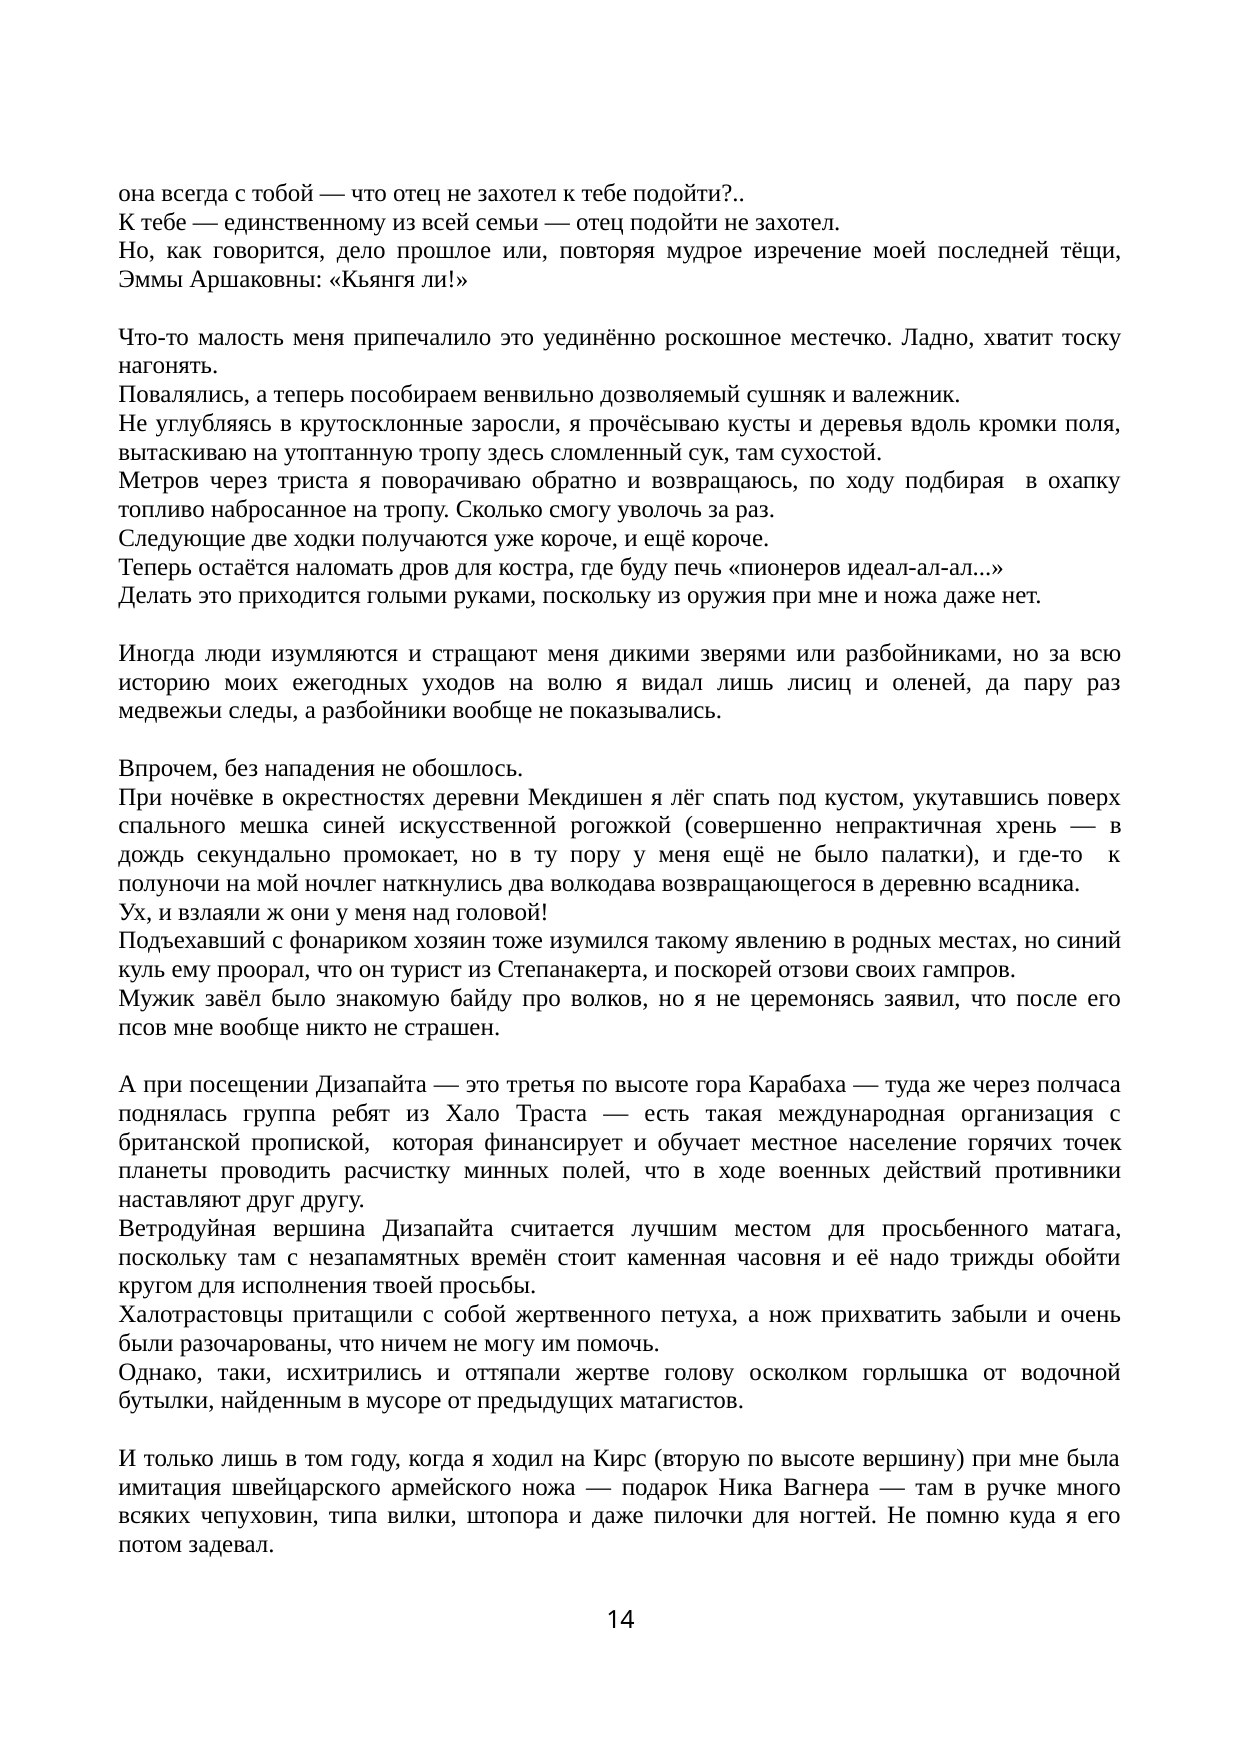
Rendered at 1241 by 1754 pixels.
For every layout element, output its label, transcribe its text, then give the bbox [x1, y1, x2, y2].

text Следующие две ходки получаются уже короче, и ещё короче. [118, 523, 1122, 552]
text И только лишь в том году, когда я ходил на Кирс (вторую по высоте вершину) при мне была имитация швейцарского армейского ножа — подарок Ника Вагнера — там в ручке много всяких чепуховин, типа вилки, штопора и даже пилочки для ногтей. Не помню куда я его потом задевал. [118, 1443, 1122, 1558]
text Подъехавший с фонариком хозяин тоже изумился такому явлению в родных местах, но синий куль ему проорал, что он турист из Степанакерта, и поскорей отзови своих гампров. [118, 926, 1122, 983]
text она всегда с тобой — что отец не захотел к тебе подойти?.. [118, 178, 1122, 207]
text При ночёвке в окрестностях деревни Мекдишен я лёг спать под кустом, укутавшись поверх спального мешка синей искусственной рогожкой (совершенно непрактичная хрень — в дождь секундально промокает, но в ту пору у меня ещё не было палатки), и где-то к полуночи на мой ночлег наткнулись два волкодава возвращающегося в деревню всадника. [118, 782, 1122, 897]
text Не углубляясь в крутосклонные заросли, я прочёсываю кусты и деревья вдоль кромки поля, вытаскиваю на утоптанную тропу здесь сломленный сук, там сухостой. [118, 408, 1122, 466]
text Халотрастовцы притащили с собой жертвенного петуха, а нож прихватить забыли и очень были разочарованы, что ничем не могу им помочь. [118, 1299, 1122, 1357]
text Но, как говорится, дело прошлое или, повторяя мудрое изречение моей последней тёщи, Эммы Аршаковны: «Кьянгя ли!» [118, 236, 1122, 293]
text Иногда люди изумляются и стращают меня дикими зверями или разбойниками, но за всю историю моих ежегодных уходов на волю я видал лишь лисиц и оленей, да пару раз медвежьи следы, а разбойники вообще не показывались. [118, 638, 1122, 724]
text Ух, и взлаяли ж они у меня над головой! [118, 897, 1122, 926]
text Мужик завёл было знакомую байду про волков, но я не церемонясь заявил, что после его псов мне вообще никто не страшен. [118, 983, 1122, 1041]
text А при посещении Дизапайта — это третья по высоте гора Карабаха — туда же через полчаса поднялась группа ребят из Хало Траста — есть такая международная организация с британской пропиской, которая финансирует и обучает местное население горячих точек планеты проводить расчистку минных полей, что в ходе военных действий противники наставляют друг другу. [118, 1069, 1122, 1213]
text Ветродуйная вершина Дизапайта считается лучшим местом для просьбенного матага, поскольку там с незапамятных времён стоит каменная часовня и её надо трижды обойти кругом для исполнения твоей просьбы. [118, 1213, 1122, 1299]
text Повалялись, а теперь пособираем венвильно дозволяемый сушняк и валежник. [118, 379, 1122, 408]
text Делать это приходится голыми руками, поскольку из оружия при мне и ножа даже нет. [118, 581, 1122, 609]
text К тебе — единственному из всей семьи — отец подойти не захотел. [118, 207, 1122, 236]
text Теперь остаётся наломать дров для костра, где буду печь «пионеров идеал-ал-ал...» [118, 552, 1122, 581]
text Метров через триста я поворачиваю обратно и возвращаюсь, по ходу подбирая в охапку топливо набросанное на тропу. Сколько смогу уволочь за раз. [118, 466, 1122, 523]
text Однако, таки, исхитрились и оттяпали жертве голову осколком горлышка от водочной бутылки, найденным в мусоре от предыдущих матагистов. [118, 1357, 1122, 1414]
text Что-то малость меня припечалило это уединённо роскошное местечко. Ладно, хватит тоску нагонять. [118, 322, 1122, 379]
text Впрочем, без нападения не обошлось. [118, 753, 1122, 782]
